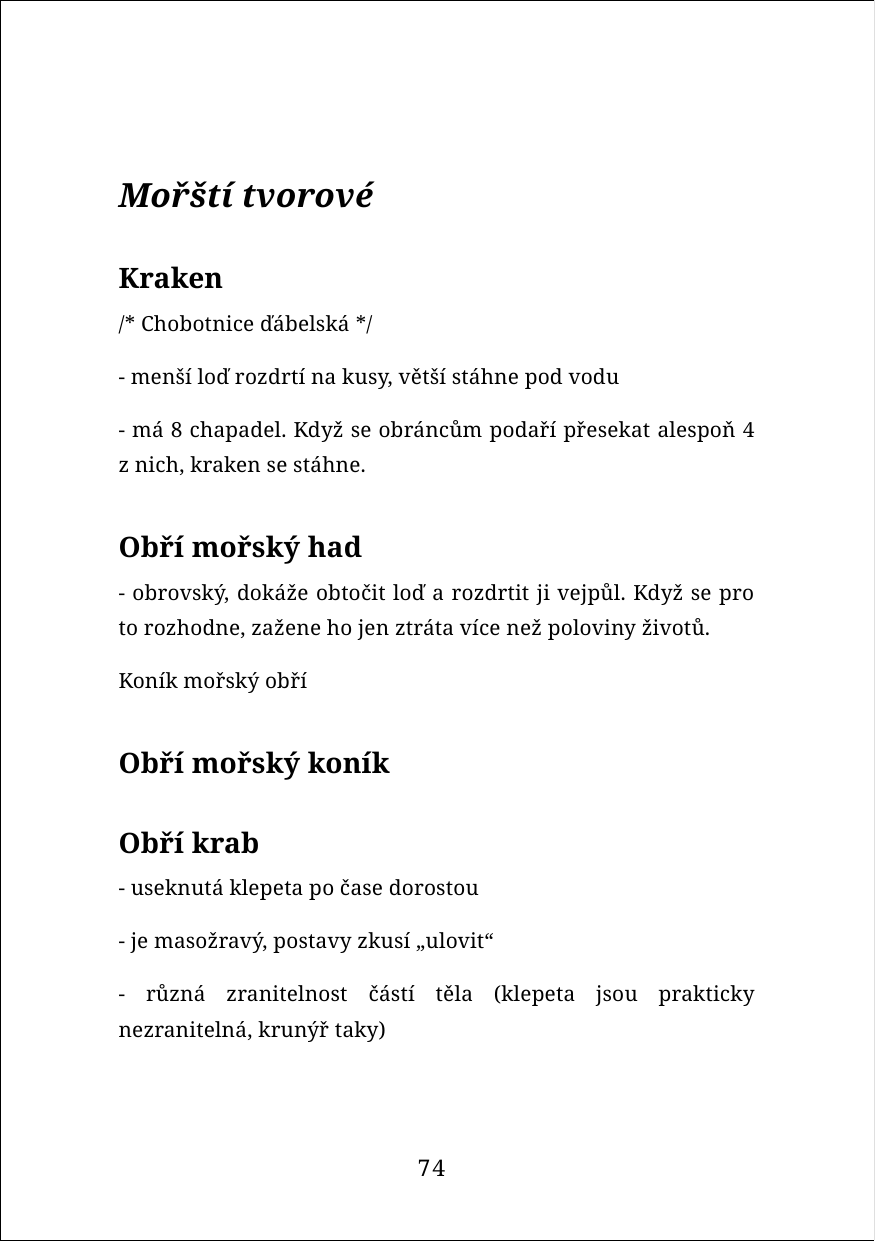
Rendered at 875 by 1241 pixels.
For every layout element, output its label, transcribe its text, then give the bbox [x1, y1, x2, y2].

text - menší loď rozdrtí na kusy, větší stáhne pod vodu [118, 362, 756, 390]
text - různá zranitelnost částí těla (klepeta jsou prakticky nezranitelná, krunýř taky) [118, 979, 756, 1043]
subtitle Mořští tvorové [118, 172, 756, 217]
text Koník mořský obří [118, 666, 756, 695]
subtitle Obří krab [118, 823, 756, 861]
text - má 8 chapadel. Když se obráncům podaří přesekat alespoň 4 z nich, kraken se stáhne. [118, 415, 756, 479]
subtitle Obří mořský koník [118, 743, 756, 782]
text - je masožravý, postavy zkusí „ulovit“ [118, 926, 756, 955]
text - useknutá klepeta po čase dorostou [118, 873, 756, 901]
subtitle Kraken [118, 258, 756, 297]
text /* Chobotnice ďábelská */ [118, 309, 756, 337]
text - obrovský, dokáže obtočit loď a rozdrtit ji vejpůl. Když se pro to rozhodne, zažene ho jen ztráta více než poloviny životů. [118, 578, 756, 642]
subtitle Obří mořský had [118, 527, 756, 566]
